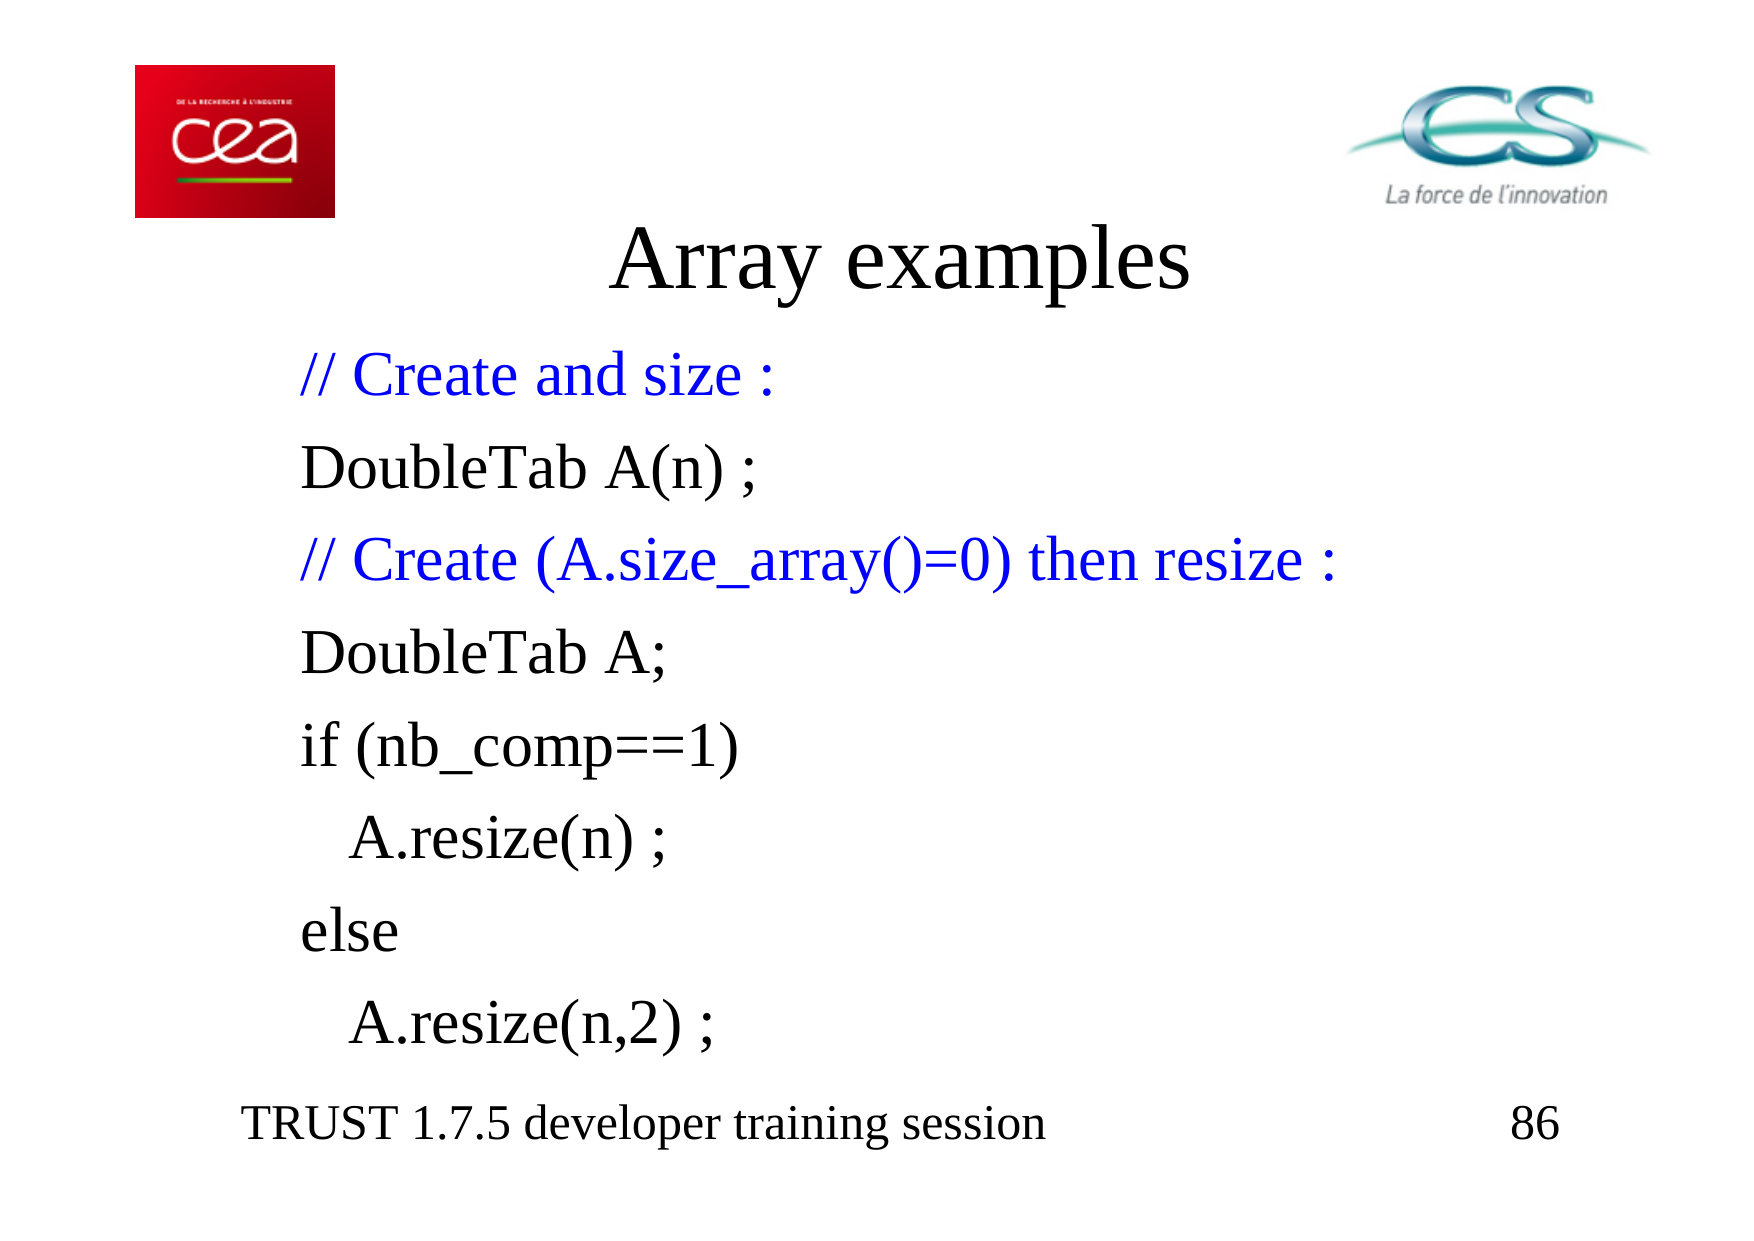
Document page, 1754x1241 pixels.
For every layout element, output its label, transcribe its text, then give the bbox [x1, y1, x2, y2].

title Array examples [225, 127, 1576, 377]
picture [135, 65, 335, 218]
picture [1340, 73, 1662, 218]
list // Create and size : DoubleTab A(n) ; // Create (A.size_array()=0) then resize : DoubleTab A; if (nb_comp==1) A.resize(n) ; else A.resize(n,2) ; [231, 323, 1582, 1066]
